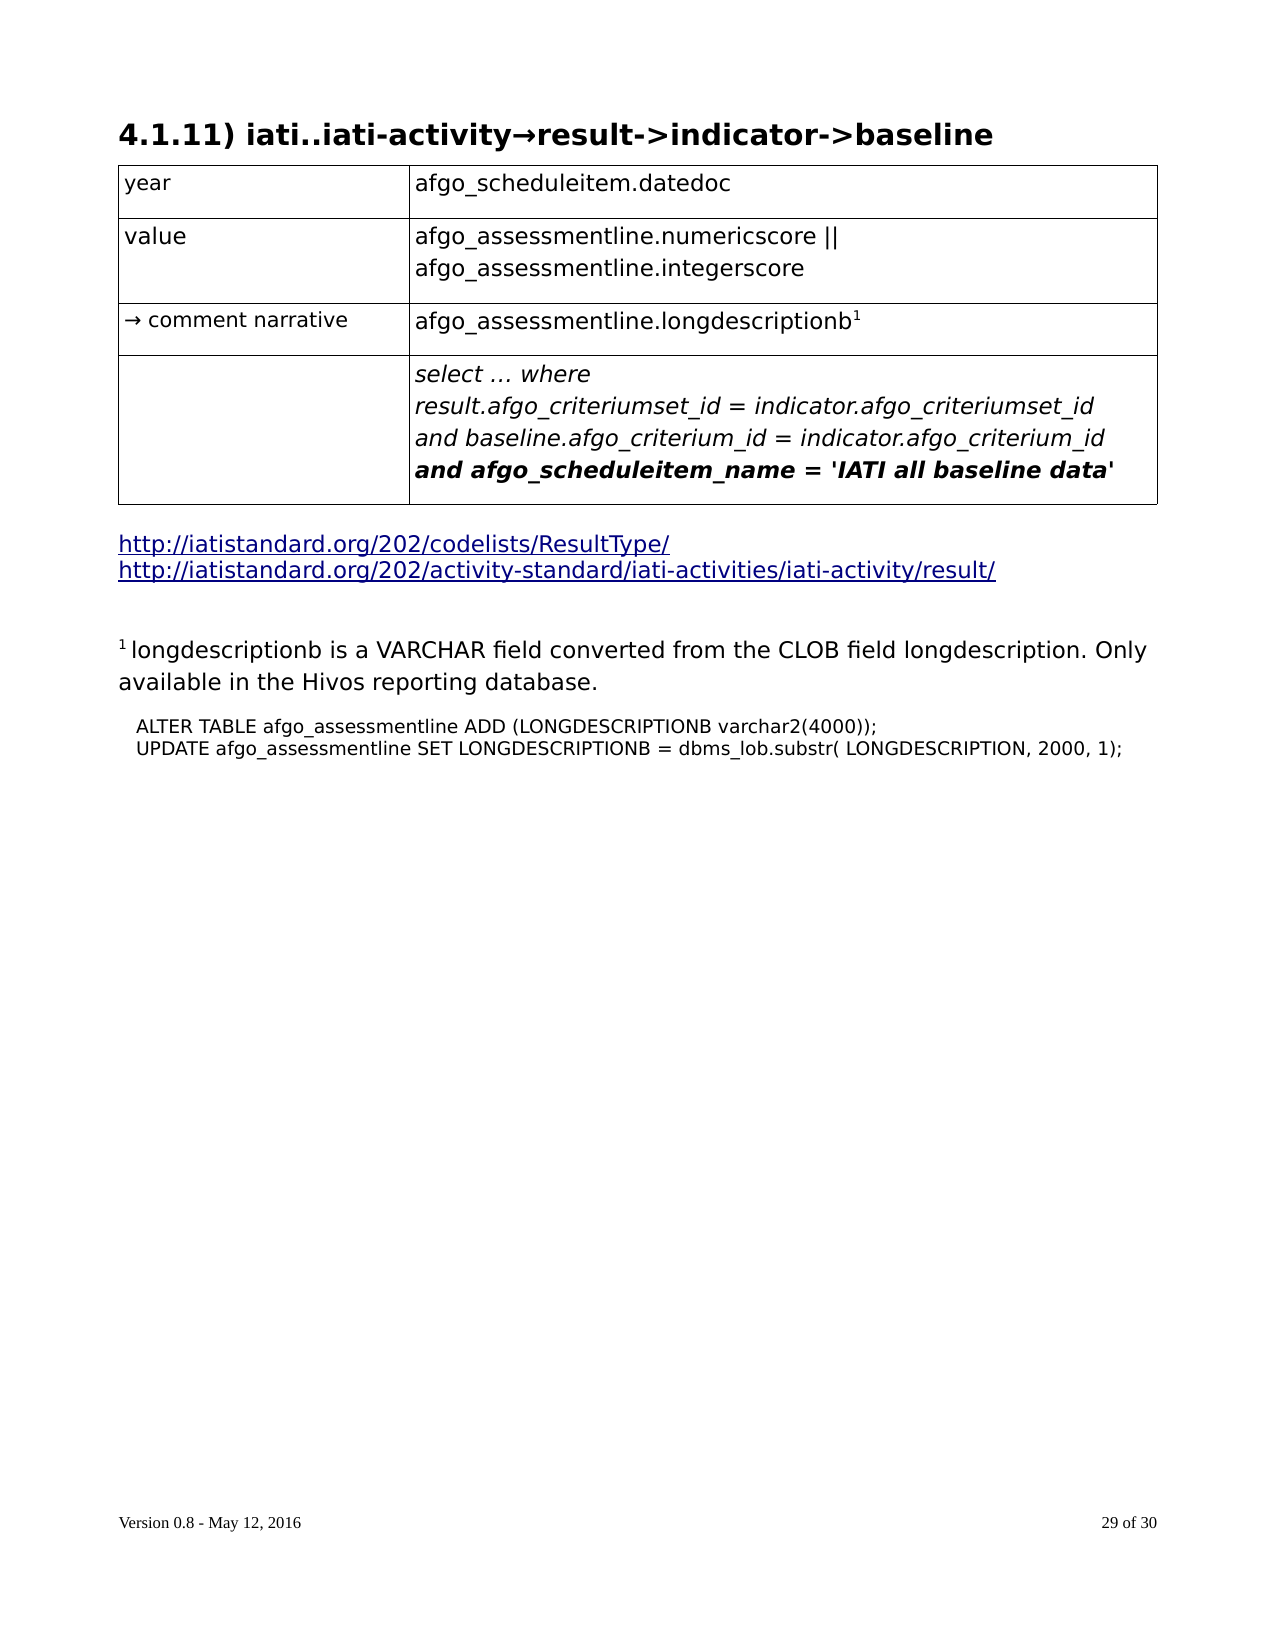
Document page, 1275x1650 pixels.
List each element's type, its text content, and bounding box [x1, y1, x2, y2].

text ALTER TABLE afgo_assessmentline ADD (LONGDESCRIPTIONB varchar2(4000)); [118, 716, 1157, 738]
text http://iatistandard.org/202/codelists/ResultType/ [118, 531, 1157, 557]
table_cell select … where result.afgo_criteriumset_id = indicator.afgo_criteriumset_id and baseline.afgo_criterium_id = indicator.afgo_criterium_id and afgo_scheduleitem_name = 'IATI all baseline data' [410, 356, 1157, 504]
table_header afgo_scheduleitem.datedoc [410, 166, 1157, 218]
text UPDATE afgo_assessmentline SET LONGDESCRIPTIONB = dbms_lob.substr( LONGDESCRIPTION, 2000, 1); [118, 738, 1157, 760]
text http://iatistandard.org/202/activity-standard/iati-activities/iati-activity/result/ [118, 557, 1157, 584]
table_cell afgo_assessmentline.longdescriptionb1 [410, 304, 1157, 355]
text 1 longdescriptionb is a VARCHAR field converted from the CLOB field longdescription. Only available in the Hivos reporting database. [118, 637, 1157, 696]
table_cell afgo_assessmentline.numericscore || afgo_assessmentline.integerscore [410, 219, 1157, 302]
table_header year [119, 166, 409, 218]
table_cell value [119, 219, 409, 302]
subtitle 4.1.11) iati..iati-activity→result->indicator->baseline [118, 118, 1157, 152]
table_cell → comment narrative [119, 304, 409, 355]
table_cell [119, 356, 409, 504]
